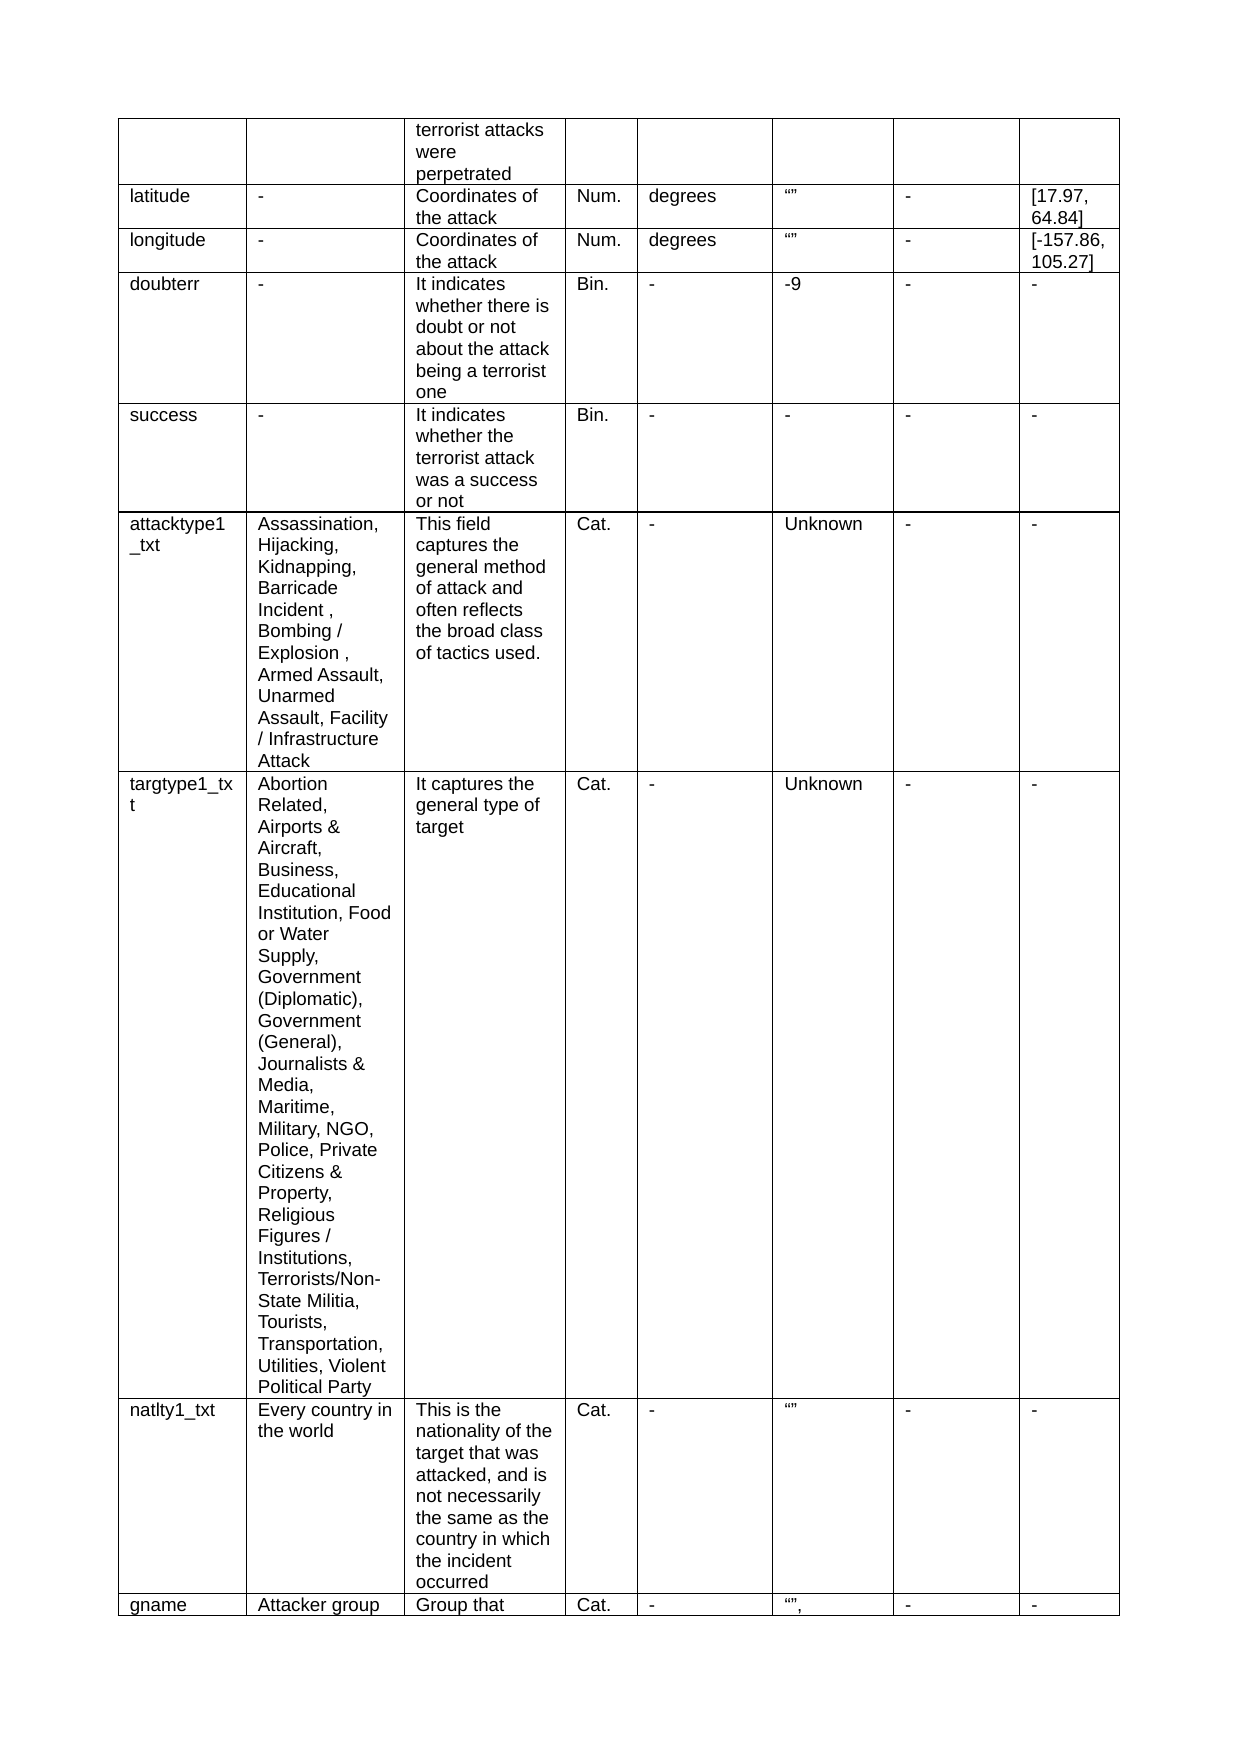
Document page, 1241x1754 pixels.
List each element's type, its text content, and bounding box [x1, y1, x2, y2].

table_cell gname [119, 1594, 246, 1615]
table_cell - [894, 273, 1019, 403]
table_cell - [894, 119, 1019, 184]
table_cell It indicates whether the terrorist attack was a success or not [405, 404, 565, 511]
table_cell [119, 119, 246, 184]
table_cell terrorist attacks were perpetrated [405, 119, 565, 184]
table_cell degrees [638, 185, 772, 228]
table_cell - [638, 119, 772, 184]
table_cell Group that [405, 1594, 565, 1615]
table_cell doubterr [119, 273, 246, 403]
table_cell - [247, 185, 404, 228]
table_cell It captures the general type of target [405, 772, 565, 1398]
table_cell - [894, 229, 1019, 272]
table_cell - [638, 273, 772, 403]
table_cell Num. [566, 185, 637, 228]
table_cell [17.97, 64.84] [1020, 185, 1119, 228]
table_cell - [1020, 273, 1119, 403]
table_cell - [638, 404, 772, 511]
table_cell natlty1_txt [119, 1399, 246, 1593]
table_cell Cat. [566, 1399, 637, 1593]
table_cell Cat. [566, 772, 637, 1398]
table_cell Cat. [566, 1594, 637, 1615]
table_cell - [894, 404, 1019, 511]
table_cell It indicates whether there is doubt or not about the attack being a terrorist one [405, 273, 565, 403]
table_cell - [638, 1399, 772, 1593]
table_cell attacktype1_txt [119, 513, 246, 771]
table_cell - [1020, 1399, 1119, 1593]
table_cell - [894, 513, 1019, 771]
table_cell This field captures the general method of attack and often reflects the broad class of tactics used. [405, 513, 565, 771]
table_cell degrees [638, 229, 772, 272]
table_cell longitude [119, 229, 246, 272]
table_cell targtype1_txt [119, 772, 246, 1398]
table_cell [773, 119, 893, 184]
table_cell [-157.86, 105.27] [1020, 229, 1119, 272]
table_cell Coordinates of the attack [405, 229, 565, 272]
table_cell success [119, 404, 246, 511]
table_cell - [247, 273, 404, 403]
table_cell latitude [119, 185, 246, 228]
table_cell Unknown [773, 772, 893, 1398]
table_cell - [894, 772, 1019, 1398]
table_cell Assassination, Hijacking, Kidnapping, Barricade Incident , Bombing / Explosion , Armed Assault, Unarmed Assault, Facility / Infrastructure Attack [247, 513, 404, 771]
table_cell - [638, 1594, 772, 1615]
table_cell - [247, 404, 404, 511]
table_cell - [894, 185, 1019, 228]
table_cell Coordinates of the attack [405, 185, 565, 228]
table_cell “”, [773, 1594, 893, 1615]
table_cell - [1020, 119, 1119, 184]
table_cell - [1020, 1594, 1119, 1615]
table_cell Bin. [566, 273, 637, 403]
table_cell - [894, 1594, 1019, 1615]
table_cell -9 [773, 273, 893, 403]
table_cell - [1020, 513, 1119, 771]
table_cell Cat. [566, 513, 637, 771]
table_cell [566, 119, 637, 184]
table_cell “” [773, 229, 893, 272]
table_cell Attacker group [247, 1594, 404, 1615]
table_cell “” [773, 1399, 893, 1593]
table_cell Num. [566, 229, 637, 272]
table_cell - [247, 229, 404, 272]
table_cell - [638, 513, 772, 771]
table_cell - [247, 119, 404, 184]
table_cell - [773, 404, 893, 511]
table_cell Bin. [566, 404, 637, 511]
table_cell - [1020, 404, 1119, 511]
table_cell Unknown [773, 513, 893, 771]
table_cell - [894, 1399, 1019, 1593]
table_cell Every country in the world [247, 1399, 404, 1593]
table_cell “” [773, 185, 893, 228]
table_cell - [638, 772, 772, 1398]
table_cell - [1020, 772, 1119, 1398]
table_cell This is the nationality of the target that was attacked, and is not necessarily the same as the country in which the incident occurred [405, 1399, 565, 1593]
table_cell Abortion Related, Airports & Aircraft, Business, Educational Institution, Food or Water Supply, Government (Diplomatic), Government (General), Journalists & Media, Maritime, Military, NGO, Police, Private Citizens & Property, Religious Figures / Institutions, Terrorists/Non-State Militia, Tourists, Transportation, Utilities, Violent Political Party [247, 772, 404, 1398]
